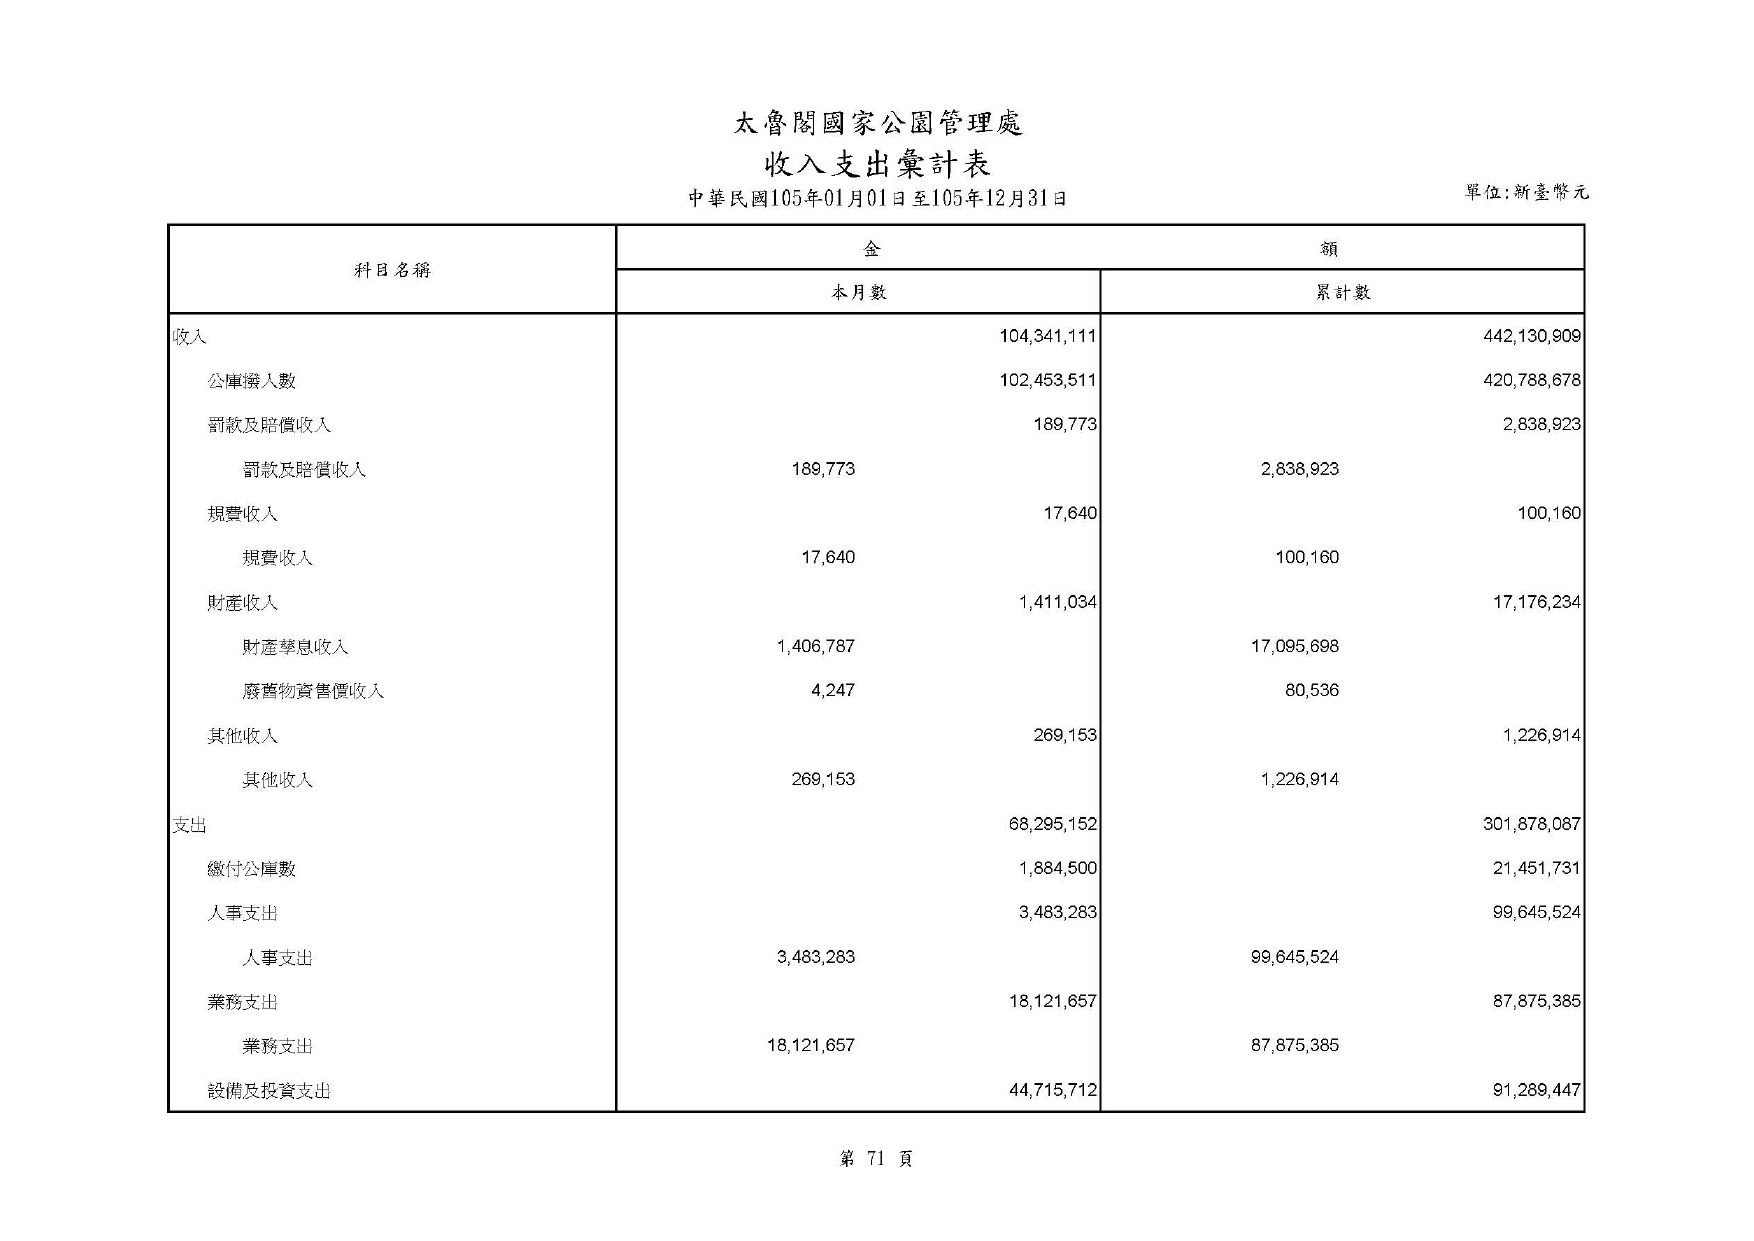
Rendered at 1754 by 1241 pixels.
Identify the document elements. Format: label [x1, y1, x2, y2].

picture [59, 59, 1695, 1216]
